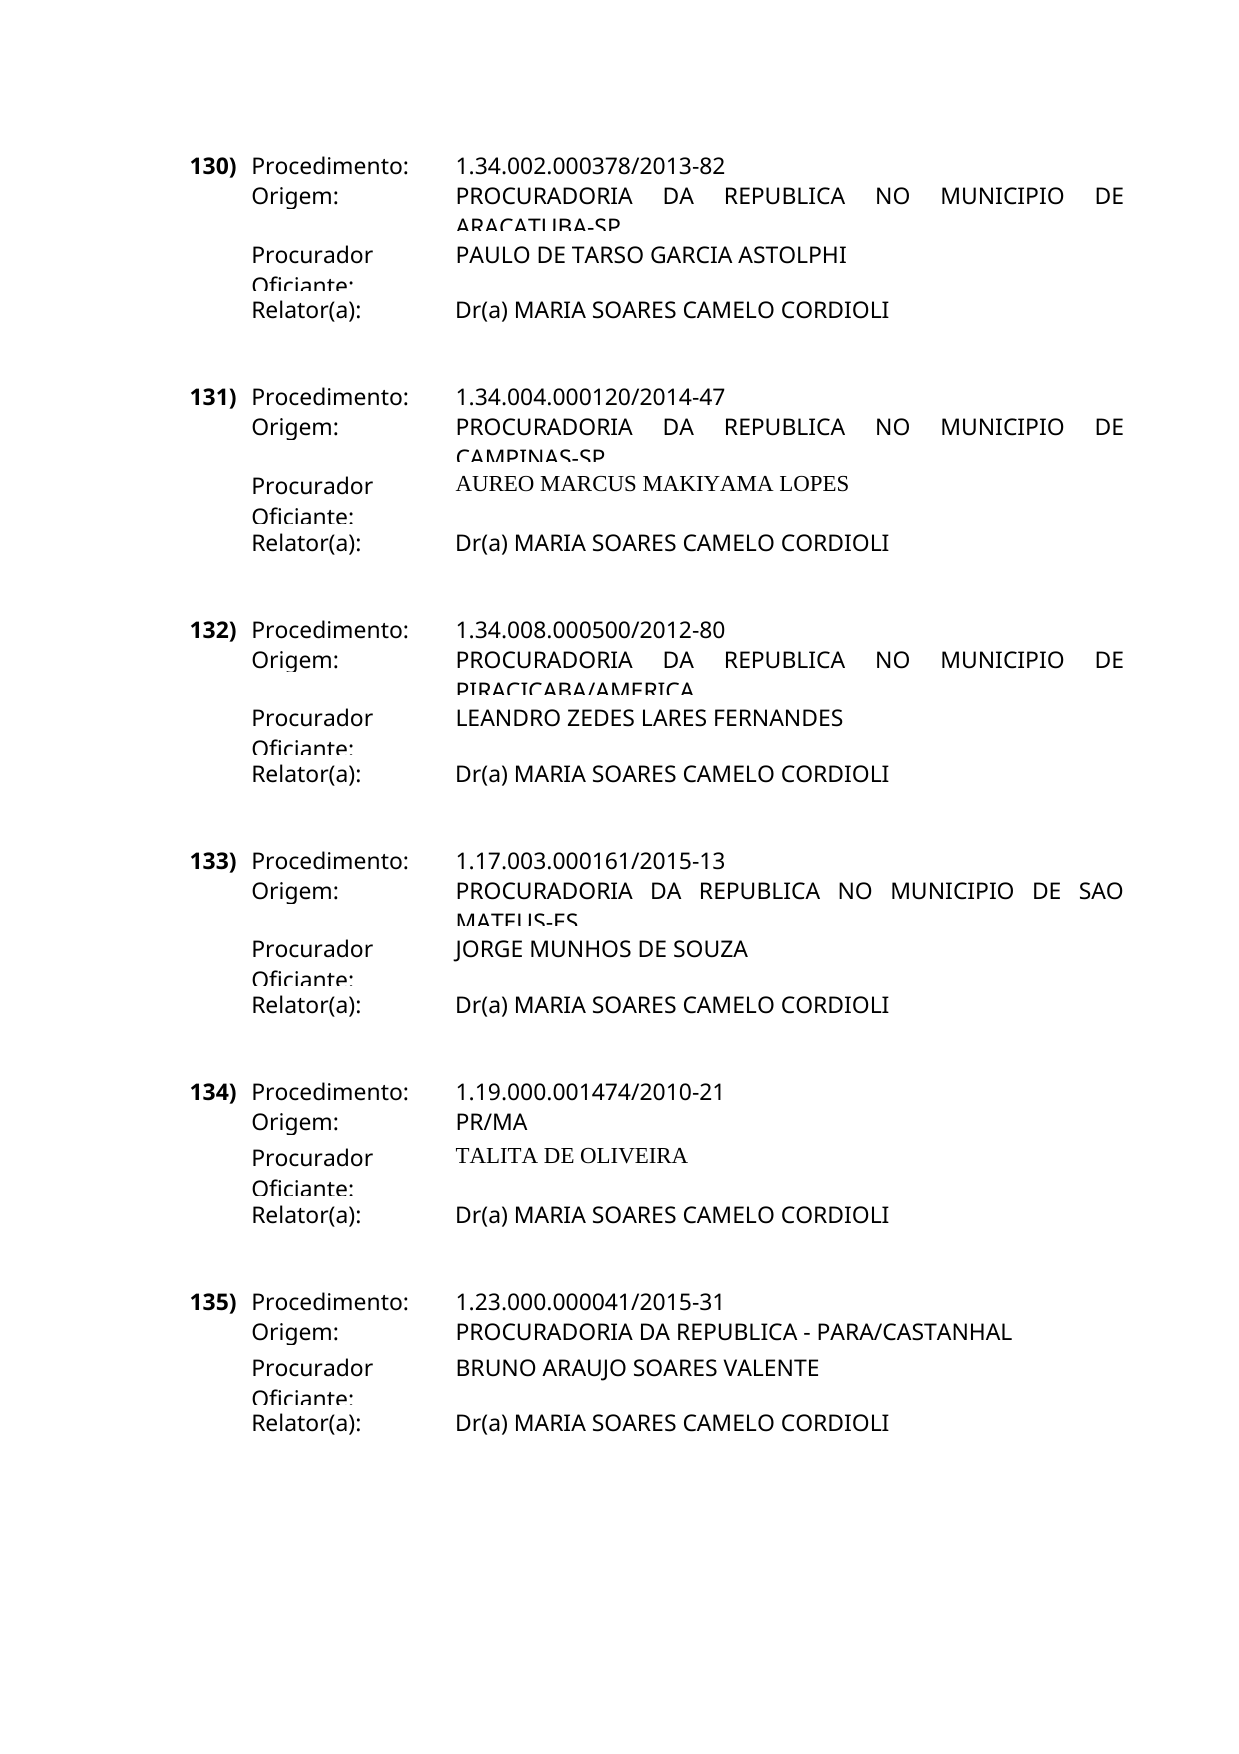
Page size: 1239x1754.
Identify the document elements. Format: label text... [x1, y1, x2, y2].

table_cell [0, 150, 189, 178]
table_cell [189, 1344, 251, 1352]
table_cell [1125, 788, 1239, 844]
table_cell [189, 527, 251, 557]
table_header Dr(a) MARIA SOARES CAMELO CORDIOLI [455, 758, 1122, 786]
table_cell Origem: [251, 875, 455, 903]
table_cell Procedimento: [251, 845, 455, 873]
table_cell [189, 557, 251, 613]
table_cell Procurador Oficiante: [251, 1352, 455, 1404]
table_cell [251, 1134, 455, 1142]
table_cell [0, 614, 189, 642]
table_cell [0, 1106, 189, 1134]
table_cell [251, 1229, 455, 1286]
table_cell [455, 1229, 1124, 1286]
table_cell [1125, 527, 1239, 557]
table_cell [1125, 294, 1239, 324]
table_cell [189, 411, 251, 439]
table_cell [455, 695, 1124, 702]
table_cell [189, 239, 251, 289]
table_cell [189, 470, 251, 523]
table_cell [455, 1019, 1124, 1076]
table_cell [1125, 1134, 1239, 1142]
table_header Dr(a) MARIA SOARES CAMELO CORDIOLI [455, 1199, 1122, 1227]
table_cell [455, 557, 1124, 613]
table_cell [251, 557, 455, 613]
table_cell [0, 1316, 189, 1344]
table_header Relator(a): [251, 1199, 455, 1227]
table_cell [189, 875, 251, 903]
table_cell [1125, 1352, 1239, 1403]
table_header Dr(a) MARIA SOARES CAMELO CORDIOLI [455, 294, 1122, 323]
table_cell [0, 557, 189, 613]
table_cell [189, 1106, 251, 1134]
table_cell [1125, 462, 1239, 469]
table_cell PR/MA [455, 1106, 1124, 1134]
table_cell [189, 180, 251, 208]
table_cell [251, 695, 455, 702]
table_cell [1125, 875, 1239, 903]
table_cell Procurador Oficiante: [251, 239, 455, 291]
table_cell [189, 1316, 251, 1344]
table_cell Procedimento: [251, 381, 455, 409]
table_cell Origem: [251, 1106, 455, 1134]
table_cell 1.34.002.000378/2013-82 [455, 150, 1124, 178]
table_cell [1125, 1142, 1239, 1196]
table_cell [455, 926, 1124, 933]
table_cell PROCURADORIA DA REPUBLICA NO MUNICIPIO DE ARACATUBA-SP [455, 180, 1124, 231]
table_cell [1125, 1019, 1239, 1076]
table_cell [0, 1344, 189, 1352]
table_cell [1125, 150, 1239, 178]
table_cell [0, 527, 189, 557]
table_cell Origem: [251, 1316, 455, 1344]
table_cell [189, 294, 251, 324]
table_header Dr(a) MARIA SOARES CAMELO CORDIOLI [455, 989, 1122, 1017]
table_cell [1125, 702, 1239, 753]
table_cell [189, 1142, 251, 1196]
table_cell LEANDRO ZEDES LARES FERNANDES [455, 702, 1124, 753]
table_cell [251, 462, 455, 469]
table_cell [189, 1407, 251, 1437]
table_cell 1.34.008.000500/2012-80 [455, 614, 1124, 642]
table_cell [1125, 231, 1239, 238]
table_cell 132) [189, 614, 251, 642]
table_cell [1125, 1076, 1239, 1104]
table_cell [0, 1019, 189, 1076]
table_cell [1125, 845, 1239, 873]
table_cell [189, 644, 251, 672]
table_cell [455, 788, 1124, 844]
table_cell [0, 672, 189, 694]
table_cell BRUNO ARAUJO SOARES VALENTE [455, 1352, 1124, 1403]
table_cell [251, 903, 455, 926]
table_cell [189, 1134, 251, 1142]
table_cell Procurador Oficiante: [251, 470, 455, 523]
table_header [251, 0, 455, 150]
table_cell [1125, 1229, 1239, 1286]
table_cell [189, 926, 251, 933]
table_cell [1125, 381, 1239, 409]
table_cell [0, 1407, 189, 1437]
table_cell [1125, 614, 1239, 642]
table_cell [0, 702, 189, 753]
table_header [0, 0, 189, 150]
table_header Relator(a): [251, 989, 455, 1017]
table_cell [0, 381, 189, 409]
table_cell [1125, 1286, 1239, 1314]
table_cell 1.17.003.000161/2015-13 [455, 845, 1124, 873]
table_cell [0, 845, 189, 873]
table_header [455, 0, 1124, 150]
table_cell [0, 1286, 189, 1314]
table_cell [189, 702, 251, 753]
table_cell [189, 324, 251, 381]
table_cell [189, 903, 251, 926]
table_cell [455, 462, 1124, 469]
table_cell Origem: [251, 411, 455, 439]
table_cell Procurador Oficiante: [251, 702, 455, 754]
table_cell [1125, 1344, 1239, 1352]
table_cell [0, 462, 189, 469]
table_cell [251, 1019, 455, 1076]
table_cell [189, 1199, 251, 1229]
table_cell 1.23.000.000041/2015-31 [455, 1286, 1124, 1314]
table_cell Procedimento: [251, 150, 455, 178]
table_header Relator(a): [251, 758, 455, 786]
table_cell Procedimento: [251, 614, 455, 642]
table_cell [0, 231, 189, 238]
table_cell [251, 324, 455, 381]
table_cell [0, 324, 189, 381]
table_cell 133) [189, 845, 251, 873]
table_cell 1.19.000.001474/2010-21 [455, 1076, 1124, 1104]
table_cell AUREO MARCUS MAKIYAMA LOPES [455, 470, 1124, 523]
table_cell [189, 1352, 251, 1403]
table_cell [0, 1352, 189, 1403]
table_cell Origem: [251, 180, 455, 208]
table_cell Procurador Oficiante: [251, 1142, 455, 1196]
table_cell [189, 758, 251, 788]
table_cell Procedimento: [251, 1286, 455, 1314]
table_cell [1125, 926, 1239, 933]
table_cell [0, 758, 189, 788]
table_cell [0, 926, 189, 933]
table_cell [1125, 672, 1239, 694]
table_cell [0, 903, 189, 926]
table_cell [0, 933, 189, 984]
table_cell PROCURADORIA DA REPUBLICA NO MUNICIPIO DE PIRACICABA/AMERICA [455, 644, 1124, 694]
table_cell Procurador Oficiante: [251, 933, 455, 986]
table_cell [251, 1344, 455, 1352]
table_cell [455, 1344, 1124, 1352]
table_cell [0, 239, 189, 289]
table_cell [1125, 1316, 1239, 1344]
table_cell [1125, 440, 1239, 462]
table_cell [0, 440, 189, 462]
table_cell 1.34.004.000120/2014-47 [455, 381, 1124, 409]
table_cell [189, 933, 251, 984]
table_header [1125, 0, 1239, 150]
table_cell [1125, 470, 1239, 523]
table_header [189, 0, 251, 150]
table_cell [0, 875, 189, 903]
table_cell [251, 788, 455, 844]
table_cell PROCURADORIA DA REPUBLICA NO MUNICIPIO DE SAO MATEUS-ES [455, 875, 1124, 926]
table_cell [189, 672, 251, 694]
table_cell [189, 1019, 251, 1076]
table_header Relator(a): [251, 294, 455, 323]
table_cell [189, 209, 251, 231]
table_header Dr(a) MARIA SOARES CAMELO CORDIOLI [455, 527, 1122, 555]
table_cell [251, 209, 455, 231]
table_cell JORGE MUNHOS DE SOUZA [455, 933, 1124, 984]
table_cell PAULO DE TARSO GARCIA ASTOLPHI [455, 239, 1124, 289]
table_cell [1125, 324, 1239, 381]
table_cell [0, 695, 189, 702]
table_cell [0, 989, 189, 1019]
table_cell 134) [189, 1076, 251, 1104]
table_cell [251, 926, 455, 933]
table_cell [251, 440, 455, 462]
table_header Relator(a): [251, 527, 455, 555]
table_cell [1125, 695, 1239, 702]
table_cell [1125, 644, 1239, 672]
table_cell [189, 462, 251, 469]
table_cell [0, 1199, 189, 1229]
table_cell [189, 440, 251, 462]
table_cell [0, 209, 189, 231]
table_cell [189, 1229, 251, 1286]
table_cell [189, 989, 251, 1019]
table_cell [1125, 209, 1239, 231]
table_header Dr(a) MARIA SOARES CAMELO CORDIOLI [455, 1407, 1122, 1436]
table_cell [0, 470, 189, 523]
table_cell [1125, 1106, 1239, 1134]
table_cell Procedimento: [251, 1076, 455, 1104]
table_cell [189, 695, 251, 702]
table_cell [0, 180, 189, 208]
table_cell [0, 411, 189, 439]
table_cell [1125, 411, 1239, 439]
table_cell [1125, 758, 1239, 788]
table_cell [251, 672, 455, 694]
table_cell [1125, 989, 1239, 1019]
table_cell [0, 1134, 189, 1142]
table_cell [189, 231, 251, 238]
table_cell PROCURADORIA DA REPUBLICA - PARA/CASTANHAL [455, 1316, 1124, 1344]
table_cell 135) [189, 1286, 251, 1314]
table_cell [1125, 1407, 1239, 1437]
table_cell [1125, 557, 1239, 613]
table_cell [0, 1142, 189, 1196]
table_cell [455, 324, 1124, 381]
table_cell [1125, 1199, 1239, 1229]
table_cell [189, 788, 251, 844]
table_cell [0, 1229, 189, 1286]
table_cell [1125, 933, 1239, 984]
table_cell 130) [189, 150, 251, 178]
table_cell [1125, 180, 1239, 208]
table_cell Origem: [251, 644, 455, 672]
table_header Relator(a): [251, 1407, 455, 1436]
table_cell [0, 1076, 189, 1104]
table_cell [455, 231, 1124, 238]
table_cell PROCURADORIA DA REPUBLICA NO MUNICIPIO DE CAMPINAS-SP [455, 411, 1124, 462]
table_cell [455, 1134, 1124, 1142]
table_cell [0, 788, 189, 844]
table_cell [0, 644, 189, 672]
table_cell [0, 294, 189, 324]
table_cell [251, 231, 455, 238]
table_cell 131) [189, 381, 251, 409]
table_cell [1125, 903, 1239, 926]
table_cell TALITA DE OLIVEIRA [455, 1142, 1124, 1196]
table_cell [1125, 239, 1239, 289]
